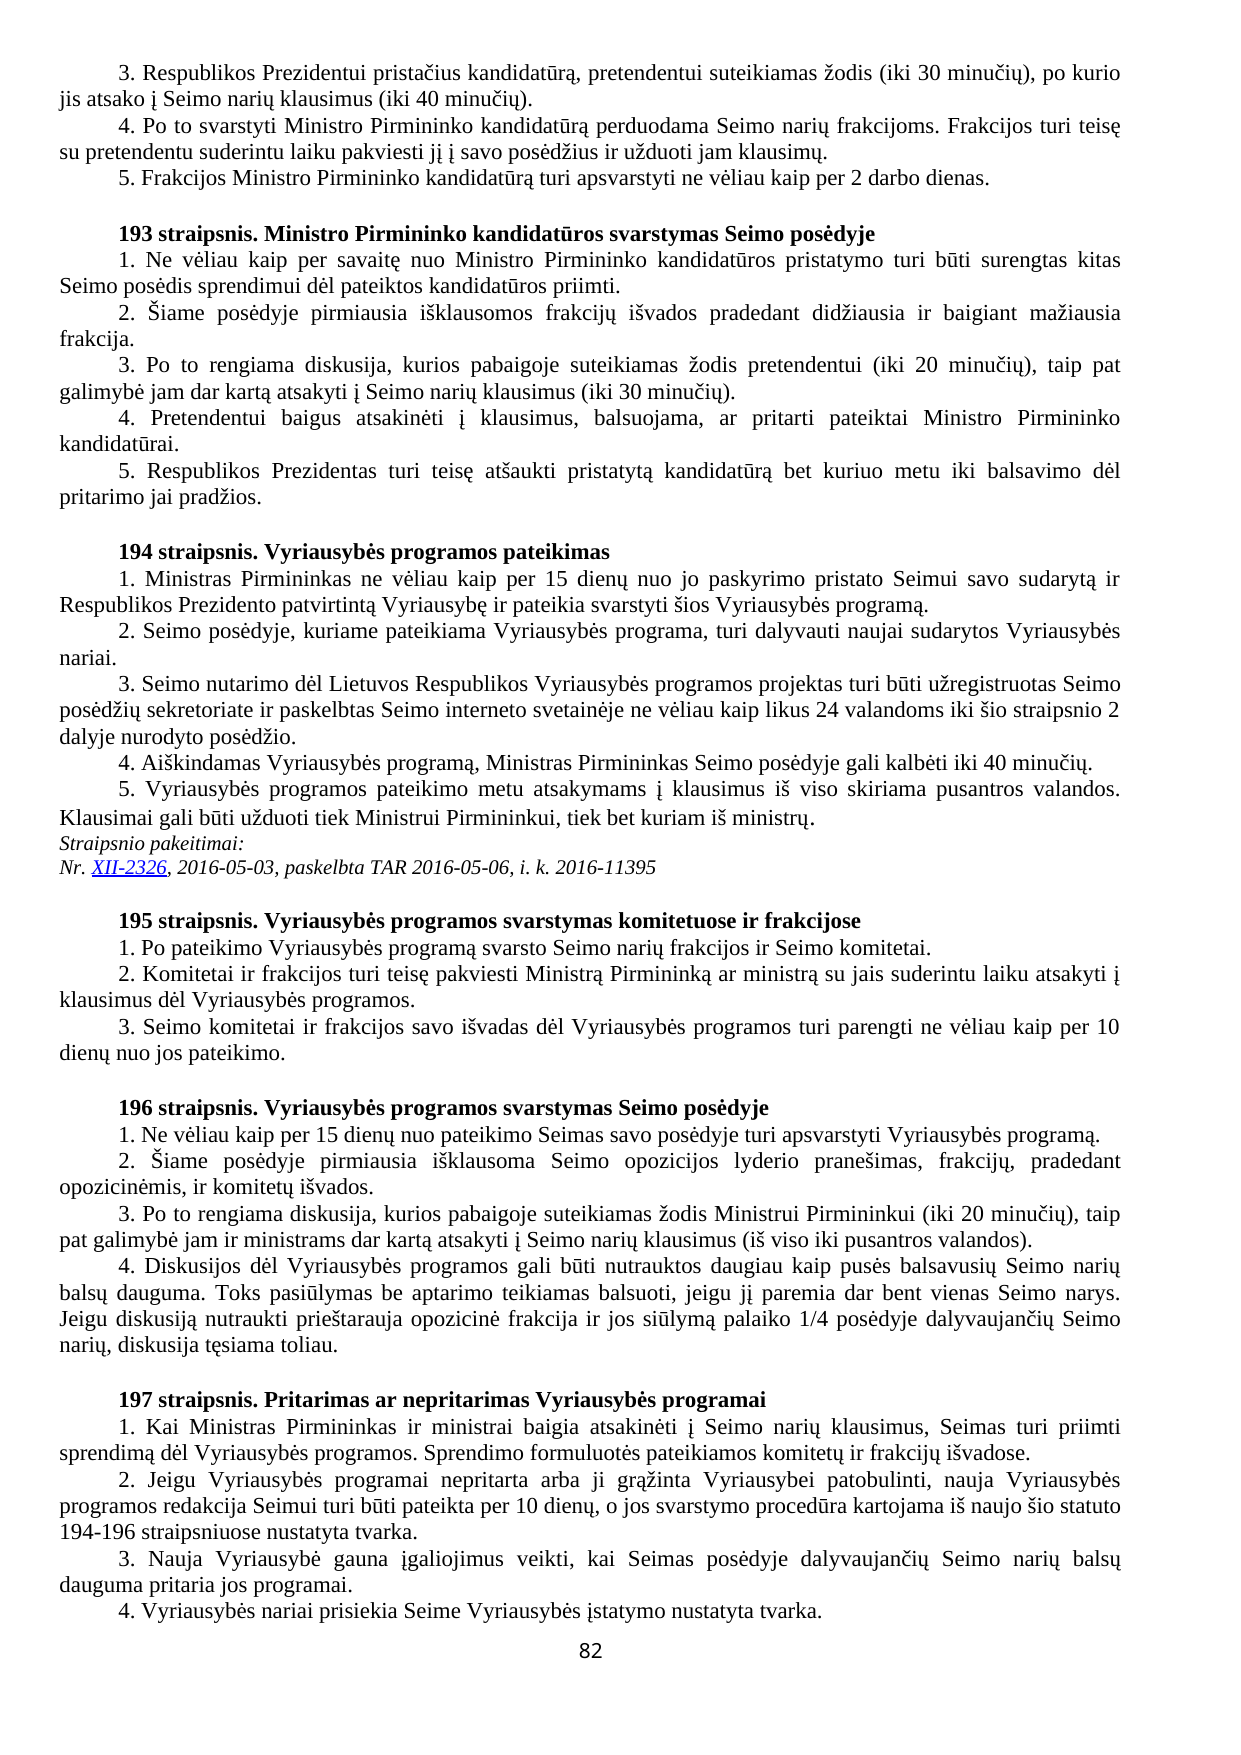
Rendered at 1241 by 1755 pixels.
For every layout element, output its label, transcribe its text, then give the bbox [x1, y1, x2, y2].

text 5. Vyriausybės programos pateikimo metu atsakymams į klausimus iš viso skiriama pusantros valandos. Klausimai gali būti užduoti tiek Ministrui Pirmininkui, tiek bet kuriam iš ministrų. [59, 775, 1122, 831]
text 195 straipsnis. Vyriausybės programos svarstymas komitetuose ir frakcijose [59, 907, 1122, 934]
text 4. Pretendentui baigus atsakinėti į klausimus, balsuojama, ar pritarti pateiktai Ministro Pirmininko kandidatūrai. [59, 404, 1122, 457]
text 3. Po to rengiama diskusija, kurios pabaigoje suteikiamas žodis pretendentui (iki 20 minučių), taip pat galimybė jam dar kartą atsakyti į Seimo narių klausimus (iki 30 minučių). [59, 351, 1122, 404]
text 3. Respublikos Prezidentui pristačius kandidatūrą, pretendentui suteikiamas žodis (iki 30 minučių), po kurio jis atsako į Seimo narių klausimus (iki 40 minučių). [59, 59, 1122, 112]
text 1. Ne vėliau kaip per savaitę nuo Ministro Pirmininko kandidatūros pristatymo turi būti surengtas kitas Seimo posėdis sprendimui dėl pateiktos kandidatūros priimti. [59, 246, 1122, 299]
text 193 straipsnis. Ministro Pirmininko kandidatūros svarstymas Seimo posėdyje [59, 219, 1122, 246]
text 4. Aiškindamas Vyriausybės programą, Ministras Pirmininkas Seimo posėdyje gali kalbėti iki 40 minučių. [59, 749, 1122, 775]
text 4. Vyriausybės nariai prisiekia Seime Vyriausybės įstatymo nustatyta tvarka. [59, 1597, 1122, 1624]
text 194 straipsnis. Vyriausybės programos pateikimas [59, 538, 1122, 564]
text Straipsnio pakeitimai: [59, 831, 1122, 854]
text 1. Kai Ministras Pirmininkas ir ministrai baigia atsakinėti į Seimo narių klausimus, Seimas turi priimti sprendimą dėl Vyriausybės programos. Sprendimo formuluotės pateikiamos komitetų ir frakcijų išvadose. [59, 1413, 1122, 1466]
text 196 straipsnis. Vyriausybės programos svarstymas Seimo posėdyje [59, 1094, 1122, 1121]
text 1. Po pateikimo Vyriausybės programą svarsto Seimo narių frakcijos ir Seimo komitetai. [59, 934, 1122, 960]
text 2. Šiame posėdyje pirmiausia išklausoma Seimo opozicijos lyderio pranešimas, frakcijų, pradedant opozicinėmis, ir komitetų išvados. [59, 1147, 1122, 1200]
text 2. Komitetai ir frakcijos turi teisę pakviesti Ministrą Pirmininką ar ministrą su jais suderintu laiku atsakyti į klausimus dėl Vyriausybės programos. [59, 960, 1122, 1013]
text 3. Seimo nutarimo dėl Lietuvos Respublikos Vyriausybės programos projektas turi būti užregistruotas Seimo posėdžių sekretoriate ir paskelbtas Seimo interneto svetainėje ne vėliau kaip likus 24 valandoms iki šio straipsnio 2 dalyje nurodyto posėdžio. [59, 670, 1122, 749]
text 5. Respublikos Prezidentas turi teisę atšaukti pristatytą kandidatūrą bet kuriuo metu iki balsavimo dėl pritarimo jai pradžios. [59, 457, 1122, 509]
text 4. Po to svarstyti Ministro Pirmininko kandidatūrą perduodama Seimo narių frakcijoms. Frakcijos turi teisę su pretendentu suderintu laiku pakviesti jį į savo posėdžius ir užduoti jam klausimų. [59, 112, 1122, 164]
text 3. Seimo komitetai ir frakcijos savo išvadas dėl Vyriausybės programos turi parengti ne vėliau kaip per 10 dienų nuo jos pateikimo. [59, 1013, 1122, 1066]
text 1. Ne vėliau kaip per 15 dienų nuo pateikimo Seimas savo posėdyje turi apsvarstyti Vyriausybės programą. [59, 1121, 1122, 1147]
text 3. Nauja Vyriausybė gauna įgaliojimus veikti, kai Seimas posėdyje dalyvaujančių Seimo narių balsų dauguma pritaria jos programai. [59, 1545, 1122, 1597]
text 3. Po to rengiama diskusija, kurios pabaigoje suteikiamas žodis Ministrui Pirmininkui (iki 20 minučių), taip pat galimybė jam ir ministrams dar kartą atsakyti į Seimo narių klausimus (iš viso iki pusantros valandos). [59, 1200, 1122, 1252]
text 2. Jeigu Vyriausybės programai nepritarta arba ji grąžinta Vyriausybei patobulinti, nauja Vyriausybės programos redakcija Seimui turi būti pateikta per 10 dienų, o jos svarstymo procedūra kartojama iš naujo šio statuto 194-196 straipsniuose nustatyta tvarka. [59, 1466, 1122, 1545]
text 2. Šiame posėdyje pirmiausia išklausomos frakcijų išvados pradedant didžiausia ir baigiant mažiausia frakcija. [59, 299, 1122, 351]
text 1. Ministras Pirmininkas ne vėliau kaip per 15 dienų nuo jo paskyrimo pristato Seimui savo sudarytą ir Respublikos Prezidento patvirtintą Vyriausybę ir pateikia svarstyti šios Vyriausybės programą. [59, 564, 1122, 617]
text 4. Diskusijos dėl Vyriausybės programos gali būti nutrauktos daugiau kaip pusės balsavusių Seimo narių balsų dauguma. Toks pasiūlymas be aptarimo teikiamas balsuoti, jeigu jį paremia dar bent vienas Seimo narys. Jeigu diskusiją nutraukti prieštarauja opozicinė frakcija ir jos siūlymą palaiko 1/4 posėdyje dalyvaujančių Seimo narių, diskusija tęsiama toliau. [59, 1252, 1122, 1358]
text Nr. XII-2326, 2016-05-03, paskelbta TAR 2016-05-06, i. k. 2016-11395 [59, 854, 1122, 879]
text 2. Seimo posėdyje, kuriame pateikiama Vyriausybės programa, turi dalyvauti naujai sudarytos Vyriausybės nariai. [59, 617, 1122, 670]
text 5. Frakcijos Ministro Pirmininko kandidatūrą turi apsvarstyti ne vėliau kaip per 2 darbo dienas. [59, 164, 1122, 191]
text 197 straipsnis. Pritarimas ar nepritarimas Vyriausybės programai [59, 1387, 1122, 1413]
